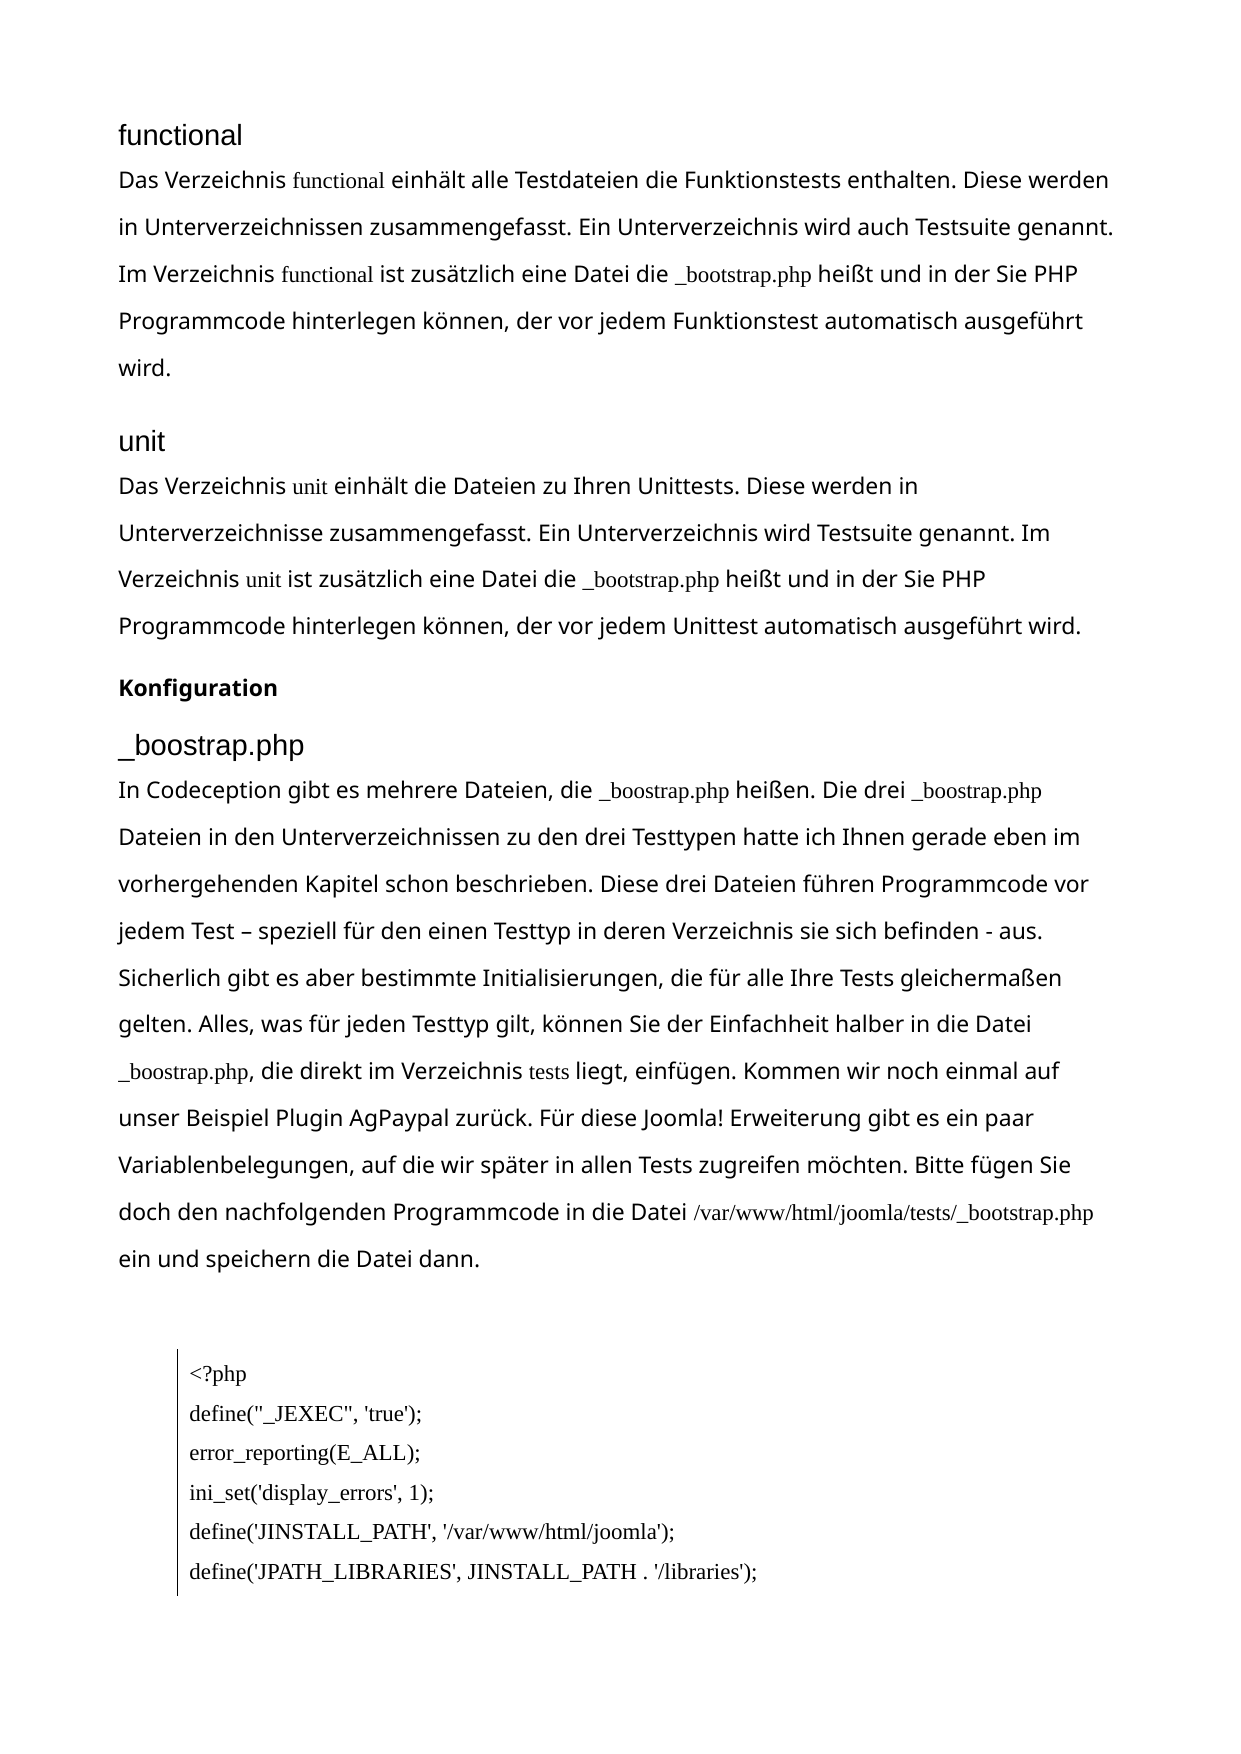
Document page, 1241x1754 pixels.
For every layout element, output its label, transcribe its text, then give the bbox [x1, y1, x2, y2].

subtitle functional [118, 118, 1122, 152]
subtitle _boostrap.php [118, 728, 1122, 761]
text <?php define("_JEXEC", 'true'); error_reporting(E_ALL); ini_set('display_errors', 1); define('JINSTALL_PATH', '/var/www/html/joomla'); define('JPATH_LIBRARIES', JINSTALL_PATH . '/libraries'); [178, 1349, 1122, 1596]
text Das Verzeichnis functional einhält alle Testdateien die Funktionstests enthalten. Diese werden in Unterverzeichnissen zusammengefasst. Ein Unterverzeichnis wird auch Testsuite genannt. Im Verzeichnis functional ist zusätzlich eine Datei die _bootstrap.php heißt und in der Sie PHP Programmcode hinterlegen können, der vor jedem Funktionstest automatisch ausgeführt wird. [118, 164, 1122, 383]
subtitle Konfiguration [118, 672, 1122, 703]
subtitle unit [118, 423, 1122, 457]
text In Codeception gibt es mehrere Dateien, die _boostrap.php heißen. Die drei _boostrap.php Dateien in den Unterverzeichnissen zu den drei Testtypen hatte ich Ihnen gerade eben im vorhergehenden Kapitel schon beschrieben. Diese drei Dateien führen Programmcode vor jedem Test – speziell für den einen Testtyp in deren Verzeichnis sie sich befinden - aus. Sicherlich gibt es aber bestimmte Initialisierungen, die für alle Ihre Tests gleichermaßen gelten. Alles, was für jeden Testtyp gilt, können Sie der Einfachheit halber in die Datei _boostrap.php, die direkt im Verzeichnis tests liegt, einfügen. Kommen wir noch einmal auf unser Beispiel Plugin AgPaypal zurück. Für diese Joomla! Erweiterung gibt es ein paar Variablenbelegungen, auf die wir später in allen Tests zugreifen möchten. Bitte fügen Sie doch den nachfolgenden Programmcode in die Datei /var/www/html/joomla/tests/_bootstrap.php ein und speichern die Datei dann. [118, 774, 1122, 1274]
text Das Verzeichnis unit einhält die Dateien zu Ihren Unittests. Diese werden in Unterverzeichnisse zusammengefasst. Ein Unterverzeichnis wird Testsuite genannt. Im Verzeichnis unit ist zusätzlich eine Datei die _bootstrap.php heißt und in der Sie PHP Programmcode hinterlegen können, der vor jedem Unittest automatisch ausgeführt wird. [118, 469, 1122, 641]
